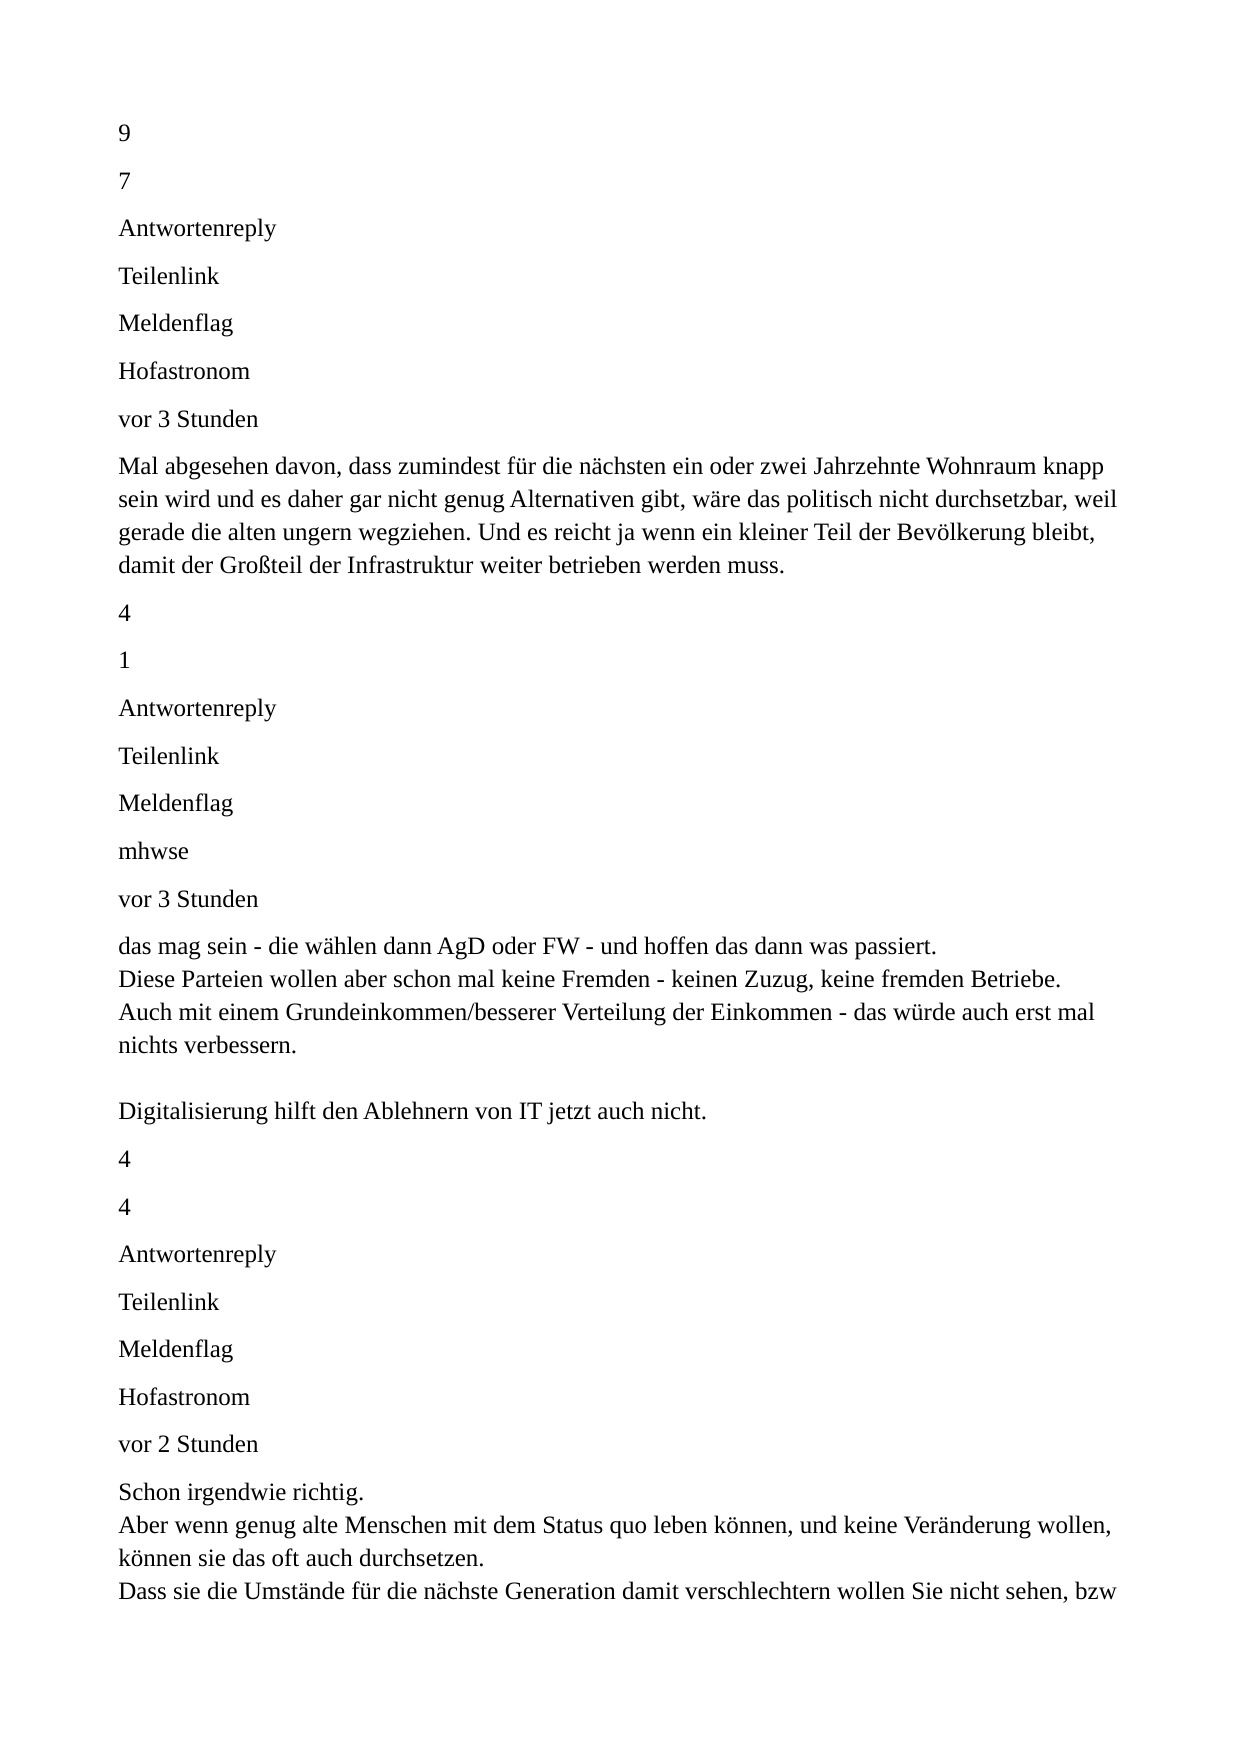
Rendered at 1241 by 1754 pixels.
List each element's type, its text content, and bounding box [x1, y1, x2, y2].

text Meldenflag [118, 788, 1122, 817]
text 1 [118, 646, 1122, 674]
text 7 [118, 166, 1122, 194]
text Teilenlink [118, 1287, 1122, 1316]
text vor 3 Stunden [118, 404, 1122, 432]
text Schon irgendwie richtig. Aber wenn genug alte Menschen mit dem Status quo leben können, und keine Veränderung wollen, können sie das oft auch durchsetzen. Dass sie die Umstände für die nächste Generation damit verschlechtern wollen Sie nicht sehen, bzw [118, 1477, 1122, 1605]
text 4 [118, 598, 1122, 627]
text das mag sein - die wählen dann AgD oder FW - und hoffen das dann was passiert. Diese Parteien wollen aber schon mal keine Fremden - keinen Zuzug, keine fremden Betriebe. Auch mit einem Grundeinkommen/besserer Verteilung der Einkommen - das würde auch erst mal nichts verbessern. Digitalisierung hilft den Ablehnern von IT jetzt auch nicht. [118, 931, 1122, 1125]
text Mal abgesehen davon, dass zumindest für die nächsten ein oder zwei Jahrzehnte Wohnraum knapp sein wird und es daher gar nicht genug Alternativen gibt, wäre das politisch nicht durchsetzbar, weil gerade die alten ungern wegziehen. Und es reicht ja wenn ein kleiner Teil der Bevölkerung bleibt, damit der Großteil der Infrastruktur weiter betrieben werden muss. [118, 451, 1122, 579]
text vor 3 Stunden [118, 884, 1122, 912]
text 9 [118, 118, 1122, 147]
text vor 2 Stunden [118, 1429, 1122, 1458]
text Teilenlink [118, 261, 1122, 290]
text mhwse [118, 836, 1122, 865]
text Meldenflag [118, 1334, 1122, 1363]
text 4 [118, 1144, 1122, 1173]
text Teilenlink [118, 741, 1122, 769]
text 4 [118, 1192, 1122, 1220]
text Antwortenreply [118, 693, 1122, 722]
text Antwortenreply [118, 213, 1122, 242]
text Antwortenreply [118, 1239, 1122, 1268]
text Hofastronom [118, 356, 1122, 385]
text Hofastronom [118, 1382, 1122, 1411]
text Meldenflag [118, 308, 1122, 337]
